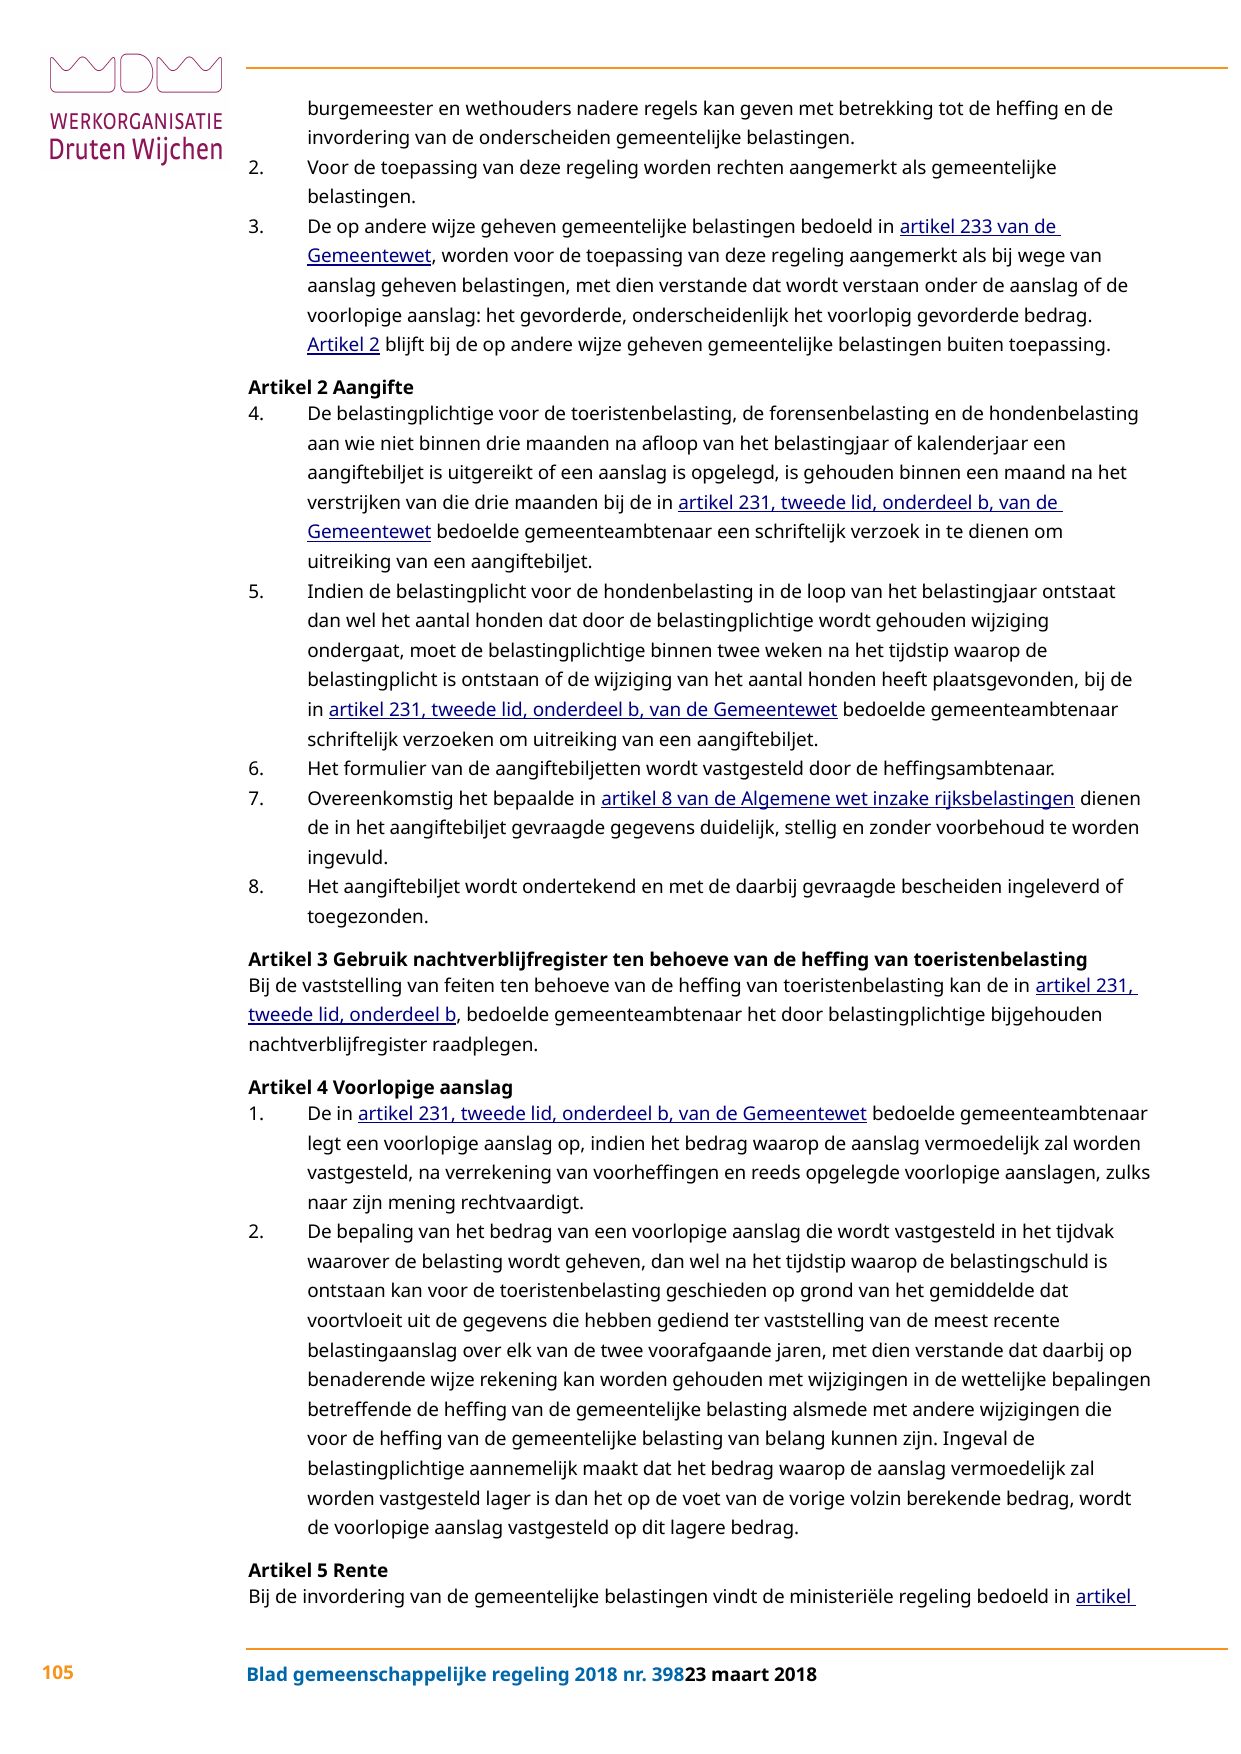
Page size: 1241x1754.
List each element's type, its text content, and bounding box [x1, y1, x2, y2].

text Artikel 4 Voorlopige aanslag [248, 1074, 1152, 1100]
list Overeenkomstig het bepaalde in artikel 8 van de Algemene wet inzake rijksbelastingen dienen de in het aangiftebiljet gevraagde gegevens duidelijk, stellig en zonder voorbehoud te worden ingevuld. [248, 785, 1152, 870]
list De belastingplichtige voor de toeristenbelasting, de forensenbelasting en de hondenbelasting aan wie niet binnen drie maanden na afloop van het belastingjaar of kalenderjaar een aangiftebiljet is uitgereikt of een aanslag is opgelegd, is gehouden binnen een maand na het verstrijken van die drie maanden bij de in artikel 231, tweede lid, onderdeel b, van de Gemeentewet bedoelde gemeenteambtenaar een schriftelijk verzoek in te dienen om uitreiking van een aangiftebiljet. [248, 400, 1152, 574]
text Bij de vaststelling van feiten ten behoeve van de heffing van toeristenbelasting kan de in artikel 231, tweede lid, onderdeel b, bedoelde gemeenteambtenaar het door belastingplichtige bijgehouden nachtverblijfregister raadplegen. [248, 972, 1152, 1057]
text Bij de invordering van de gemeentelijke belastingen vindt de ministeriële regeling bedoeld in artikel [248, 1583, 1152, 1609]
list De in artikel 231, tweede lid, onderdeel b, van de Gemeentewet bedoelde gemeenteambtenaar legt een voorlopige aanslag op, indien het bedrag waarop de aanslag vermoedelijk zal worden vastgesteld, na verrekening van voorheffingen en reeds opgelegde voorlopige aanslagen, zulks naar zijn mening rechtvaardigt. [248, 1100, 1152, 1214]
list burgemeester en wethouders nadere regels kan geven met betrekking tot de heffing en de invordering van de onderscheiden gemeentelijke belastingen. [248, 95, 1152, 150]
list Indien de belastingplicht voor de hondenbelasting in de loop van het belastingjaar ontstaat dan wel het aantal honden dat door de belastingplichtige wordt gehouden wijziging ondergaat, moet de belastingplichtige binnen twee weken na het tijdstip waarop de belastingplicht is ontstaan of de wijziging van het aantal honden heeft plaatsgevonden, bij de in artikel 231, tweede lid, onderdeel b, van de Gemeentewet bedoelde gemeenteambtenaar schriftelijk verzoeken om uitreiking van een aangiftebiljet. [248, 578, 1152, 751]
list De op andere wijze geheven gemeentelijke belastingen bedoeld in artikel 233 van de Gemeentewet, worden voor de toepassing van deze regeling aangemerkt als bij wege van aanslag geheven belastingen, met dien verstande dat wordt verstaan onder de aanslag of de voorlopige aanslag: het gevorderde, onderscheidenlijk het voorlopig gevorderde bedrag. Artikel 2 blijft bij de op andere wijze geheven gemeentelijke belastingen buiten toepassing. [248, 213, 1152, 357]
text Artikel 3 Gebruik nachtverblijfregister ten behoeve van de heffing van toeristenbelasting [248, 946, 1152, 972]
list De bepaling van het bedrag van een voorlopige aanslag die wordt vastgesteld in het tijdvak waarover de belasting wordt geheven, dan wel na het tijdstip waarop de belastingschuld is ontstaan kan voor de toeristenbelasting geschieden op grond van het gemiddelde dat voortvloeit uit de gegevens die hebben gediend ter vaststelling van de meest recente belastingaanslag over elk van de twee voorafgaande jaren, met dien verstande dat daarbij op benaderende wijze rekening kan worden gehouden met wijzigingen in de wettelijke bepalingen betreffende de heffing van de gemeentelijke belasting alsmede met andere wijzigingen die voor de heffing van de gemeentelijke belasting van belang kunnen zijn. Ingeval de belastingplichtige aannemelijk maakt dat het bedrag waarop de aanslag vermoedelijk zal worden vastgesteld lager is dan het op de voet van de vorige volzin berekende bedrag, wordt de voorlopige aanslag vastgesteld op dit lagere bedrag. [248, 1218, 1152, 1540]
picture [41, 47, 231, 172]
text Artikel 5 Rente [248, 1557, 1152, 1583]
list Het aangiftebiljet wordt ondertekend en met de daarbij gevraagde bescheiden ingeleverd of toegezonden. [248, 874, 1152, 929]
list Het formulier van de aangiftebiljetten wordt vastgesteld door de heffingsambtenaar. [248, 755, 1152, 781]
list Voor de toepassing van deze regeling worden rechten aangemerkt als gemeentelijke belastingen. [248, 154, 1152, 209]
text Artikel 2 Aangifte [248, 374, 1152, 400]
